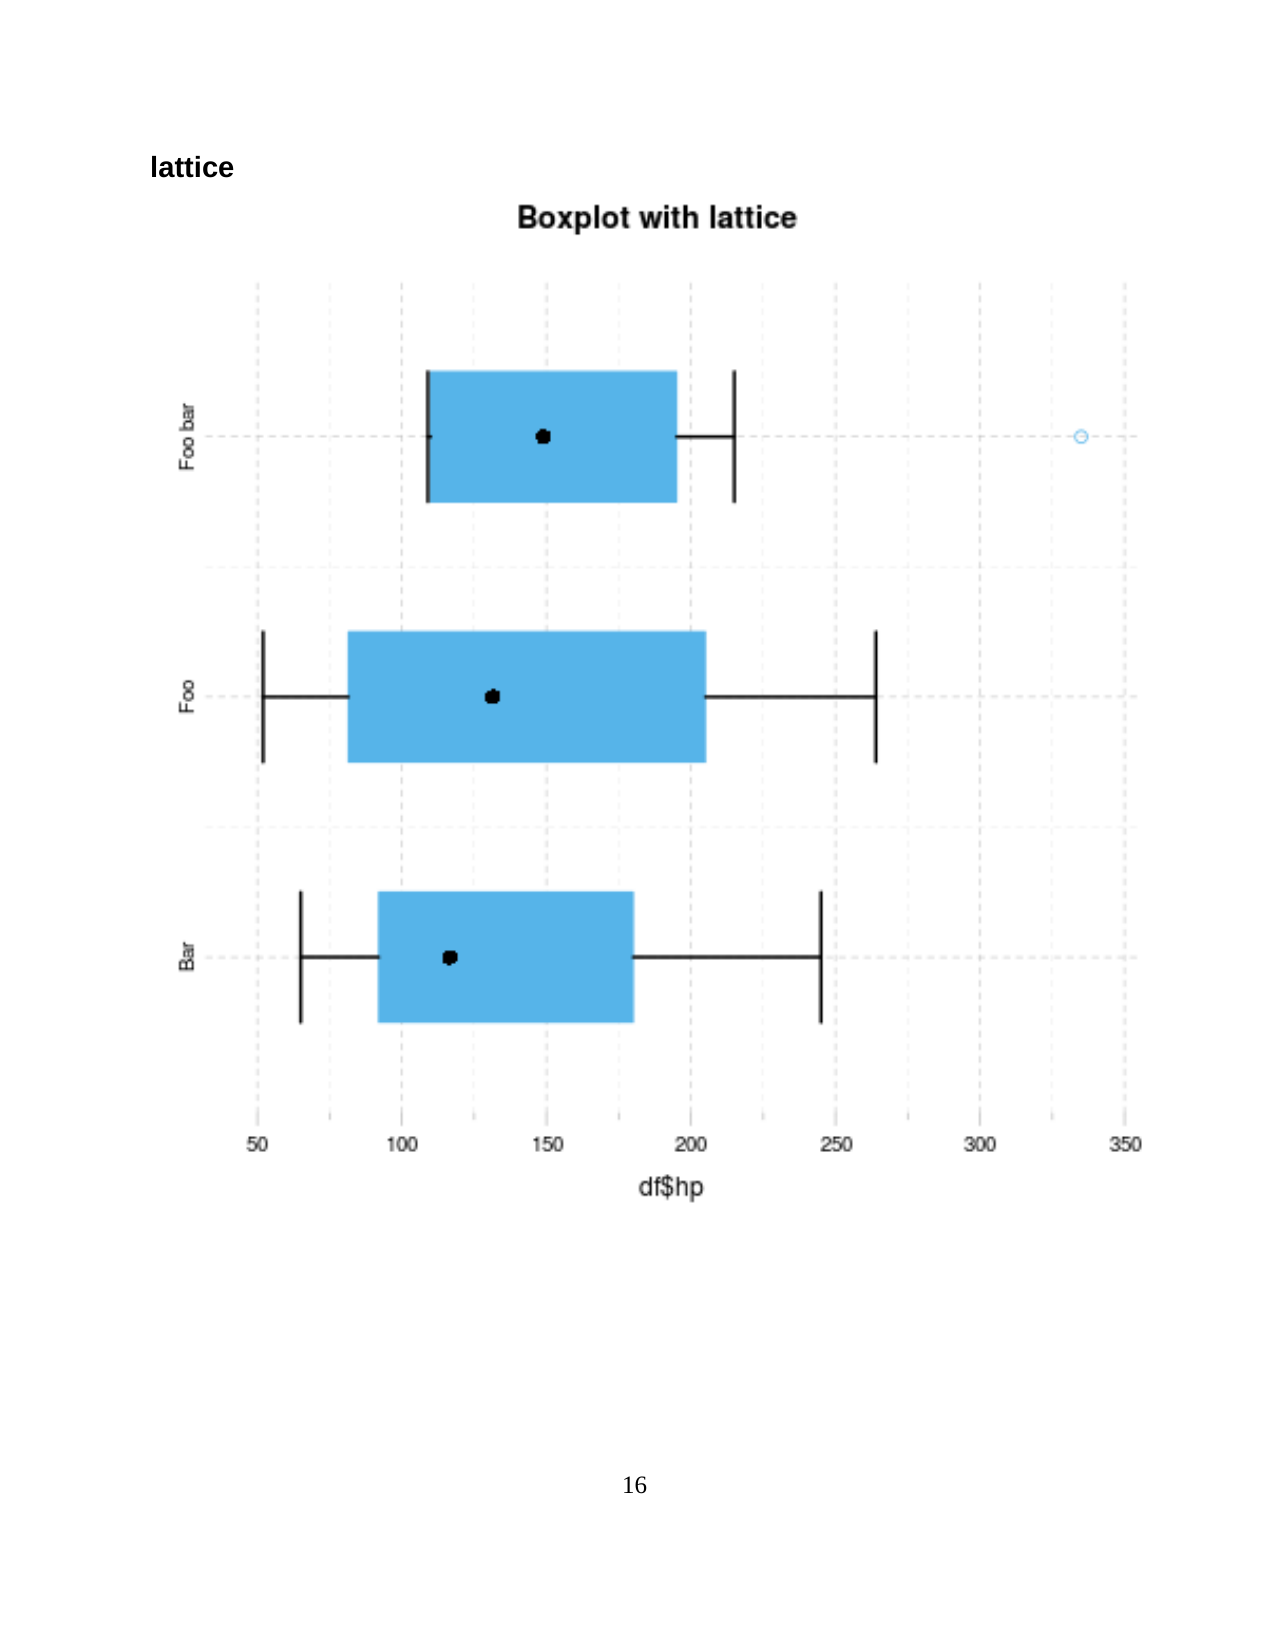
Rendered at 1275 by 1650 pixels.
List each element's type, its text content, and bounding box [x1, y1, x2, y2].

picture [150, 196, 1163, 1209]
subtitle lattice [150, 150, 1125, 183]
